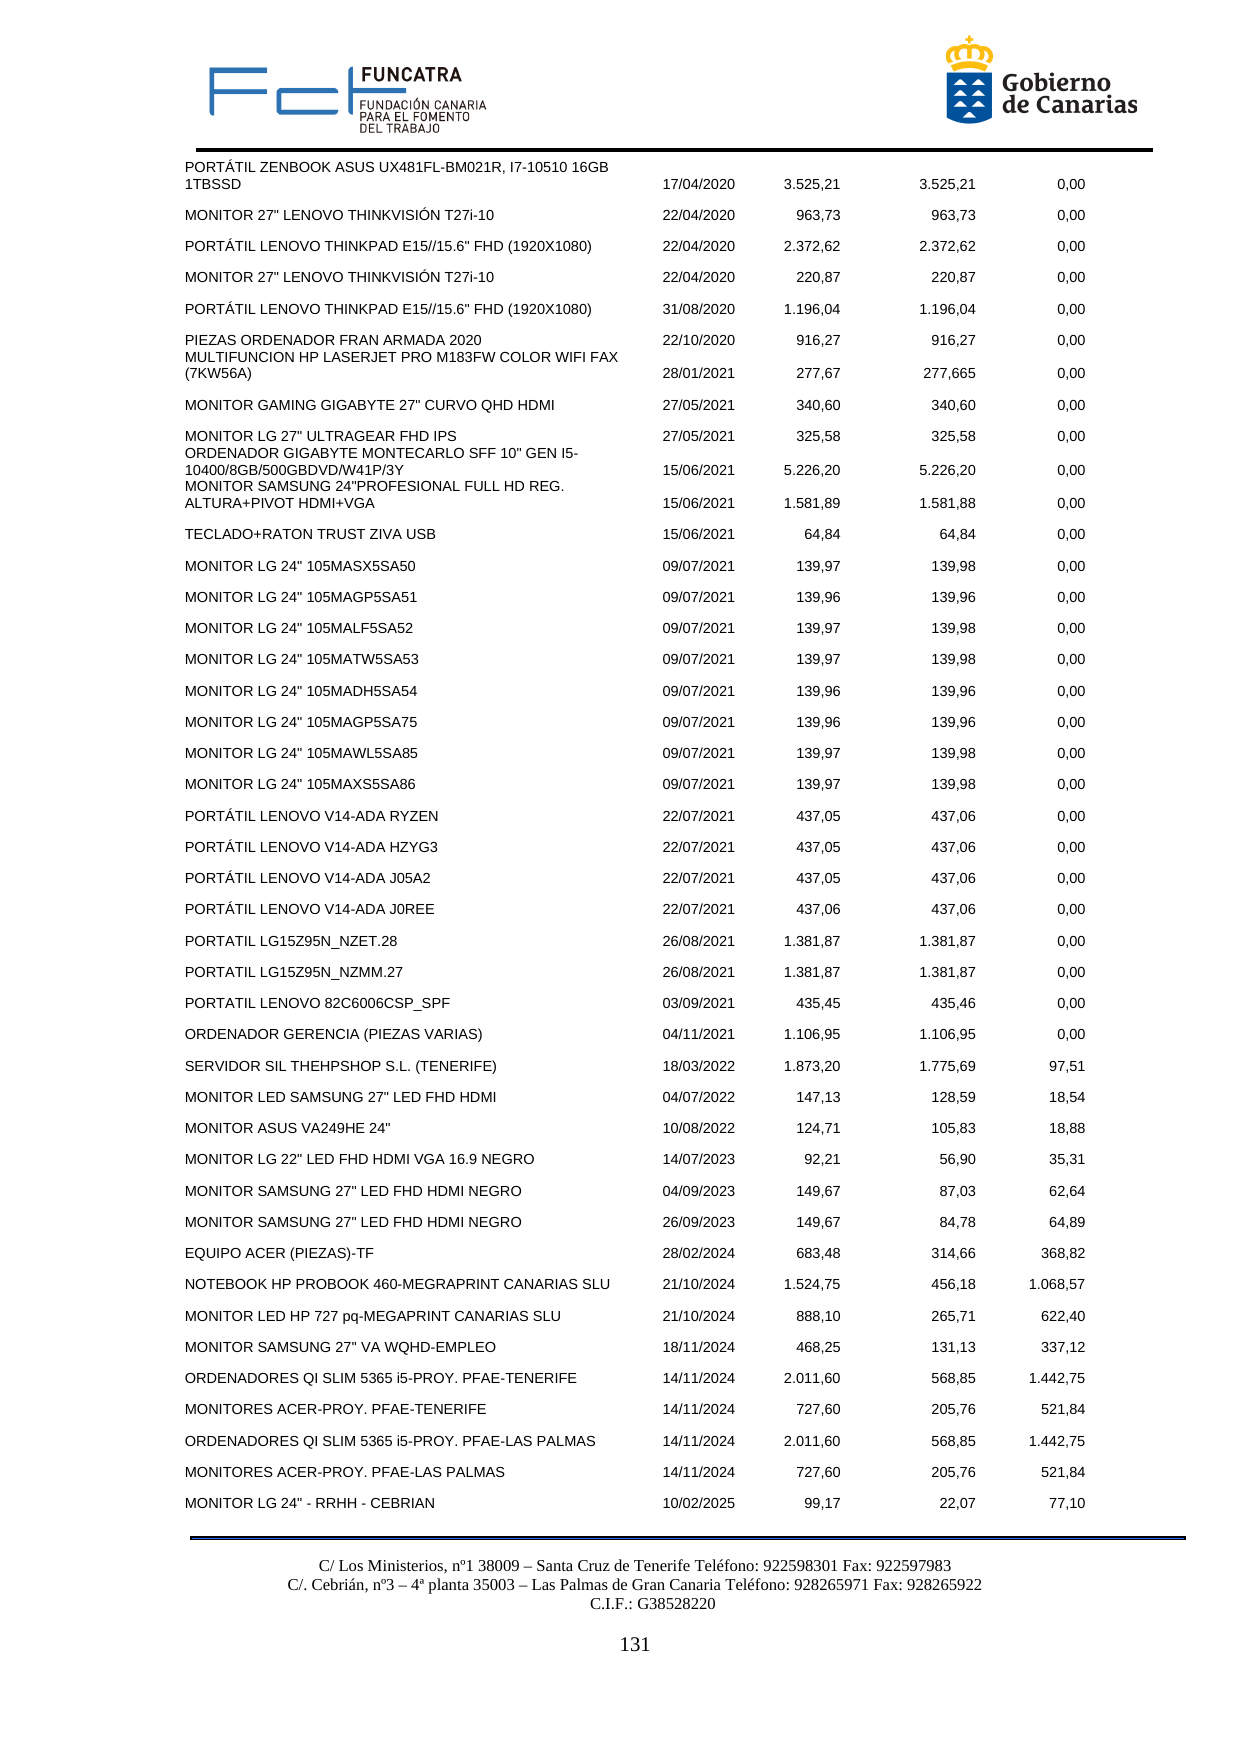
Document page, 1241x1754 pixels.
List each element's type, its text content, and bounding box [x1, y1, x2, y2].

table_cell 149,67 [742, 1199, 848, 1230]
table_cell TECLADO+RATON TRUST ZIVA USB [177, 512, 639, 543]
table_cell 15/06/2021 [639, 478, 742, 512]
table_cell 64,84 [742, 512, 848, 543]
table_cell 139,97 [742, 762, 848, 793]
table_cell SERVIDOR SIL THEHPSHOP S.L. (TENERIFE) [177, 1043, 639, 1074]
table_cell 916,27 [848, 317, 983, 348]
table_cell 27/05/2021 [639, 413, 742, 444]
table_cell 1.106,95 [848, 1012, 983, 1043]
table_cell 0,00 [983, 224, 1092, 255]
table_cell 1.196,04 [848, 286, 983, 317]
table_cell 521,84 [983, 1449, 1092, 1480]
table_cell PORTÁTIL LENOVO V14-ADA J0REE [177, 887, 639, 918]
table_cell 0,00 [983, 445, 1092, 478]
table_cell 97,51 [983, 1043, 1092, 1074]
table_cell MONITOR LG 24" 105MAGP5SA75 [177, 699, 639, 730]
table_cell 277,665 [848, 349, 983, 382]
table_cell 18/11/2024 [639, 1324, 742, 1355]
table_cell 26/08/2021 [639, 949, 742, 980]
table_cell 437,05 [742, 793, 848, 824]
table_cell 0,00 [983, 286, 1092, 317]
table_cell 0,00 [983, 605, 1092, 637]
table_cell 340,60 [742, 382, 848, 413]
table_cell 916,27 [742, 317, 848, 348]
table_cell 0,00 [983, 699, 1092, 730]
table_cell 139,97 [742, 605, 848, 637]
table_cell 09/07/2021 [639, 762, 742, 793]
table_cell 0,00 [983, 980, 1092, 1012]
table_cell 139,96 [742, 574, 848, 605]
table_cell 22/07/2021 [639, 887, 742, 918]
table_cell 727,60 [742, 1387, 848, 1418]
table_cell 21/10/2024 [639, 1293, 742, 1324]
picture [945, 35, 1138, 124]
table_cell 10/02/2025 [639, 1480, 742, 1512]
table_cell 139,96 [848, 699, 983, 730]
table_cell MONITOR 27" LENOVO THINKVISIÓN T27i-10 [177, 192, 639, 223]
table_cell 139,96 [742, 699, 848, 730]
table_cell 437,06 [848, 793, 983, 824]
table_cell 0,00 [983, 1012, 1092, 1043]
table_cell 1.196,04 [742, 286, 848, 317]
table_cell 62,64 [983, 1168, 1092, 1199]
table_cell 277,67 [742, 349, 848, 382]
table_cell 2.011,60 [742, 1355, 848, 1387]
table_cell MONITOR LG 24" 105MAGP5SA51 [177, 574, 639, 605]
table_cell 139,98 [848, 637, 983, 668]
table_cell 0,00 [983, 159, 1092, 192]
table_cell 09/07/2021 [639, 668, 742, 699]
table_cell 22/10/2020 [639, 317, 742, 348]
table_cell MONITOR GAMING GIGABYTE 27" CURVO QHD HDMI [177, 382, 639, 413]
table_cell 15/06/2021 [639, 512, 742, 543]
table_cell 220,87 [848, 255, 983, 286]
table_cell 0,00 [983, 762, 1092, 793]
table_cell 0,00 [983, 918, 1092, 949]
table_cell 56,90 [848, 1137, 983, 1168]
table_cell 521,84 [983, 1387, 1092, 1418]
table_cell 09/07/2021 [639, 543, 742, 574]
table_cell 1.442,75 [983, 1355, 1092, 1387]
table_cell 265,71 [848, 1293, 983, 1324]
table_cell MONITOR SAMSUNG 27" LED FHD HDMI NEGRO [177, 1199, 639, 1230]
table_cell PORTÁTIL LENOVO THINKPAD E15//15.6" FHD (1920X1080) [177, 286, 639, 317]
table_cell 09/07/2021 [639, 605, 742, 637]
table_cell ORDENADOR GIGABYTE MONTECARLO SFF 10" GEN I5-10400/8GB/500GBDVD/W41P/3Y [177, 445, 639, 478]
table_cell 14/11/2024 [639, 1387, 742, 1418]
table_cell 437,06 [848, 887, 983, 918]
table_cell 128,59 [848, 1074, 983, 1105]
table_cell 0,00 [983, 317, 1092, 348]
table_cell 22/07/2021 [639, 793, 742, 824]
table_cell 1.381,87 [848, 918, 983, 949]
table_cell 04/09/2023 [639, 1168, 742, 1199]
table_cell MONITORES ACER-PROY. PFAE-LAS PALMAS [177, 1449, 639, 1480]
table_cell 0,00 [983, 543, 1092, 574]
table_cell 1.381,87 [742, 949, 848, 980]
table_cell MULTIFUNCION HP LASERJET PRO M183FW COLOR WIFI FAX (7KW56A) [177, 349, 639, 382]
table_cell 09/07/2021 [639, 637, 742, 668]
table_cell 2.011,60 [742, 1418, 848, 1449]
table_cell MONITOR LG 24" - RRHH - CEBRIAN [177, 1480, 639, 1512]
table_cell 0,00 [983, 793, 1092, 824]
table_cell 2.372,62 [848, 224, 983, 255]
table_cell 337,12 [983, 1324, 1092, 1355]
table_cell 27/05/2021 [639, 382, 742, 413]
table_cell 0,00 [983, 512, 1092, 543]
table_cell MONITOR LG 24" 105MAXS5SA86 [177, 762, 639, 793]
table_cell 0,00 [983, 192, 1092, 223]
table_cell 0,00 [983, 668, 1092, 699]
table_cell 18,54 [983, 1074, 1092, 1105]
table_cell 10/08/2022 [639, 1105, 742, 1137]
table_cell MONITOR LG 24" 105MALF5SA52 [177, 605, 639, 637]
table_cell 35,31 [983, 1137, 1092, 1168]
table_cell 09/07/2021 [639, 699, 742, 730]
table_cell 0,00 [983, 887, 1092, 918]
table_cell 22/07/2021 [639, 824, 742, 855]
table_cell 435,46 [848, 980, 983, 1012]
table_cell MONITOR SAMSUNG 27" LED FHD HDMI NEGRO [177, 1168, 639, 1199]
table_cell 139,97 [742, 730, 848, 762]
table_cell PORTÁTIL LENOVO V14-ADA HZYG3 [177, 824, 639, 855]
table_cell 139,97 [742, 543, 848, 574]
table_cell 147,13 [742, 1074, 848, 1105]
table_cell 0,00 [983, 413, 1092, 444]
table_cell 5.226,20 [848, 445, 983, 478]
table_cell 437,05 [742, 855, 848, 887]
table_cell 1.381,87 [742, 918, 848, 949]
table_cell 139,98 [848, 605, 983, 637]
table_cell 0,00 [983, 574, 1092, 605]
table_cell 314,66 [848, 1230, 983, 1262]
table_cell 14/07/2023 [639, 1137, 742, 1168]
table_cell 04/11/2021 [639, 1012, 742, 1043]
table_cell 17/04/2020 [639, 159, 742, 192]
table_cell MONITOR LED SAMSUNG 27" LED FHD HDMI [177, 1074, 639, 1105]
table_cell 77,10 [983, 1480, 1092, 1512]
table_cell MONITOR LG 24" 105MASX5SA50 [177, 543, 639, 574]
table_cell 139,98 [848, 762, 983, 793]
table_cell 92,21 [742, 1137, 848, 1168]
table_cell 124,71 [742, 1105, 848, 1137]
table_cell MONITOR LED HP 727 pq-MEGAPRINT CANARIAS SLU [177, 1293, 639, 1324]
table_cell MONITOR SAMSUNG 24"PROFESIONAL FULL HD REG. ALTURA+PIVOT HDMI+VGA [177, 478, 639, 512]
table_cell PORTÁTIL LENOVO THINKPAD E15//15.6" FHD (1920X1080) [177, 224, 639, 255]
table_cell 622,40 [983, 1293, 1092, 1324]
table_cell 568,85 [848, 1418, 983, 1449]
table_cell 3.525,21 [848, 159, 983, 192]
table_cell 963,73 [848, 192, 983, 223]
table_cell 340,60 [848, 382, 983, 413]
table_cell 99,17 [742, 1480, 848, 1512]
table_cell 0,00 [983, 855, 1092, 887]
table_cell 18,88 [983, 1105, 1092, 1137]
table_cell 84,78 [848, 1199, 983, 1230]
table_cell 04/07/2022 [639, 1074, 742, 1105]
table_cell PORTATIL LG15Z95N_NZMM.27 [177, 949, 639, 980]
table_cell 727,60 [742, 1449, 848, 1480]
table_cell 468,25 [742, 1324, 848, 1355]
table_cell PORTÁTIL ZENBOOK ASUS UX481FL-BM021R, I7-10510 16GB 1TBSSD [177, 159, 639, 192]
table_cell ORDENADOR GERENCIA (PIEZAS VARIAS) [177, 1012, 639, 1043]
table_cell 131,13 [848, 1324, 983, 1355]
table_cell 139,98 [848, 730, 983, 762]
table_cell 1.581,89 [742, 478, 848, 512]
table_cell 64,89 [983, 1199, 1092, 1230]
table_cell MONITOR SAMSUNG 27'' VA WQHD-EMPLEO [177, 1324, 639, 1355]
table_cell 5.226,20 [742, 445, 848, 478]
table_cell 0,00 [983, 382, 1092, 413]
table_cell 568,85 [848, 1355, 983, 1387]
table_cell 14/11/2024 [639, 1418, 742, 1449]
table_cell NOTEBOOK HP PROBOOK 460-MEGRAPRINT CANARIAS SLU [177, 1262, 639, 1293]
table_cell 21/10/2024 [639, 1262, 742, 1293]
table_cell 1.775,69 [848, 1043, 983, 1074]
table_cell 22/07/2021 [639, 855, 742, 887]
table_cell 1.442,75 [983, 1418, 1092, 1449]
table_cell 15/06/2021 [639, 445, 742, 478]
table_cell 888,10 [742, 1293, 848, 1324]
table_cell 149,67 [742, 1168, 848, 1199]
table_cell 09/07/2021 [639, 730, 742, 762]
table_cell 0,00 [983, 730, 1092, 762]
table_cell 22/04/2020 [639, 192, 742, 223]
table_cell MONITOR LG 24" 105MATW5SA53 [177, 637, 639, 668]
table_cell 437,05 [742, 824, 848, 855]
table_cell 0,00 [983, 824, 1092, 855]
table_cell 0,00 [983, 478, 1092, 512]
table_cell PORTÁTIL LENOVO V14-ADA J05A2 [177, 855, 639, 887]
table_cell MONITOR 27" LENOVO THINKVISIÓN T27i-10 [177, 255, 639, 286]
table_cell 26/08/2021 [639, 918, 742, 949]
table_cell 87,03 [848, 1168, 983, 1199]
table_cell 139,96 [848, 668, 983, 699]
table_cell 09/07/2021 [639, 574, 742, 605]
table_cell 03/09/2021 [639, 980, 742, 1012]
table_cell 18/03/2022 [639, 1043, 742, 1074]
table_cell 139,96 [848, 574, 983, 605]
table_cell 1.106,95 [742, 1012, 848, 1043]
table_cell 456,18 [848, 1262, 983, 1293]
table_cell 3.525,21 [742, 159, 848, 192]
table_cell 220,87 [742, 255, 848, 286]
table_cell 105,83 [848, 1105, 983, 1137]
table_cell EQUIPO ACER (PIEZAS)-TF [177, 1230, 639, 1262]
table_cell 22,07 [848, 1480, 983, 1512]
table_cell 205,76 [848, 1387, 983, 1418]
table_cell 14/11/2024 [639, 1449, 742, 1480]
table_cell PIEZAS ORDENADOR FRAN ARMADA 2020 [177, 317, 639, 348]
table_cell MONITOR LG 22" LED FHD HDMI VGA 16.9 NEGRO [177, 1137, 639, 1168]
table_cell 437,06 [848, 824, 983, 855]
table_cell 205,76 [848, 1449, 983, 1480]
table_cell PORTÁTIL LENOVO V14-ADA RYZEN [177, 793, 639, 824]
table_cell 28/01/2021 [639, 349, 742, 382]
table_cell ORDENADORES QI SLIM 5365 i5-PROY. PFAE-LAS PALMAS [177, 1418, 639, 1449]
table_cell PORTATIL LENOVO 82C6006CSP_SPF [177, 980, 639, 1012]
table_cell 31/08/2020 [639, 286, 742, 317]
table_cell 28/02/2024 [639, 1230, 742, 1262]
table_cell 437,06 [848, 855, 983, 887]
table_cell 22/04/2020 [639, 224, 742, 255]
table_cell 0,00 [983, 349, 1092, 382]
table_cell 1.581,88 [848, 478, 983, 512]
table_cell 139,97 [742, 637, 848, 668]
table_cell 683,48 [742, 1230, 848, 1262]
table_cell 368,82 [983, 1230, 1092, 1262]
table_cell 2.372,62 [742, 224, 848, 255]
table_cell MONITOR LG 24" 105MADH5SA54 [177, 668, 639, 699]
table_cell 435,45 [742, 980, 848, 1012]
table_cell MONITOR LG 24" 105MAWL5SA85 [177, 730, 639, 762]
table_cell 1.381,87 [848, 949, 983, 980]
table_cell 0,00 [983, 255, 1092, 286]
table_cell 14/11/2024 [639, 1355, 742, 1387]
table_cell 64,84 [848, 512, 983, 543]
table_cell MONITORES ACER-PROY. PFAE-TENERIFE [177, 1387, 639, 1418]
table_cell 139,96 [742, 668, 848, 699]
table_cell MONITOR ASUS VA249HE 24" [177, 1105, 639, 1137]
table_cell 0,00 [983, 637, 1092, 668]
table_cell 437,06 [742, 887, 848, 918]
table_cell 139,98 [848, 543, 983, 574]
table_cell 22/04/2020 [639, 255, 742, 286]
table_cell 1.068,57 [983, 1262, 1092, 1293]
table_cell 26/09/2023 [639, 1199, 742, 1230]
table_cell PORTATIL LG15Z95N_NZET.28 [177, 918, 639, 949]
table_cell 325,58 [848, 413, 983, 444]
table_cell 1.524,75 [742, 1262, 848, 1293]
table_cell 1.873,20 [742, 1043, 848, 1074]
picture [195, 57, 492, 138]
table_cell ORDENADORES QI SLIM 5365 i5-PROY. PFAE-TENERIFE [177, 1355, 639, 1387]
table_cell 0,00 [983, 949, 1092, 980]
table_cell MONITOR LG 27" ULTRAGEAR FHD IPS [177, 413, 639, 444]
table_cell 325,58 [742, 413, 848, 444]
table_cell 963,73 [742, 192, 848, 223]
